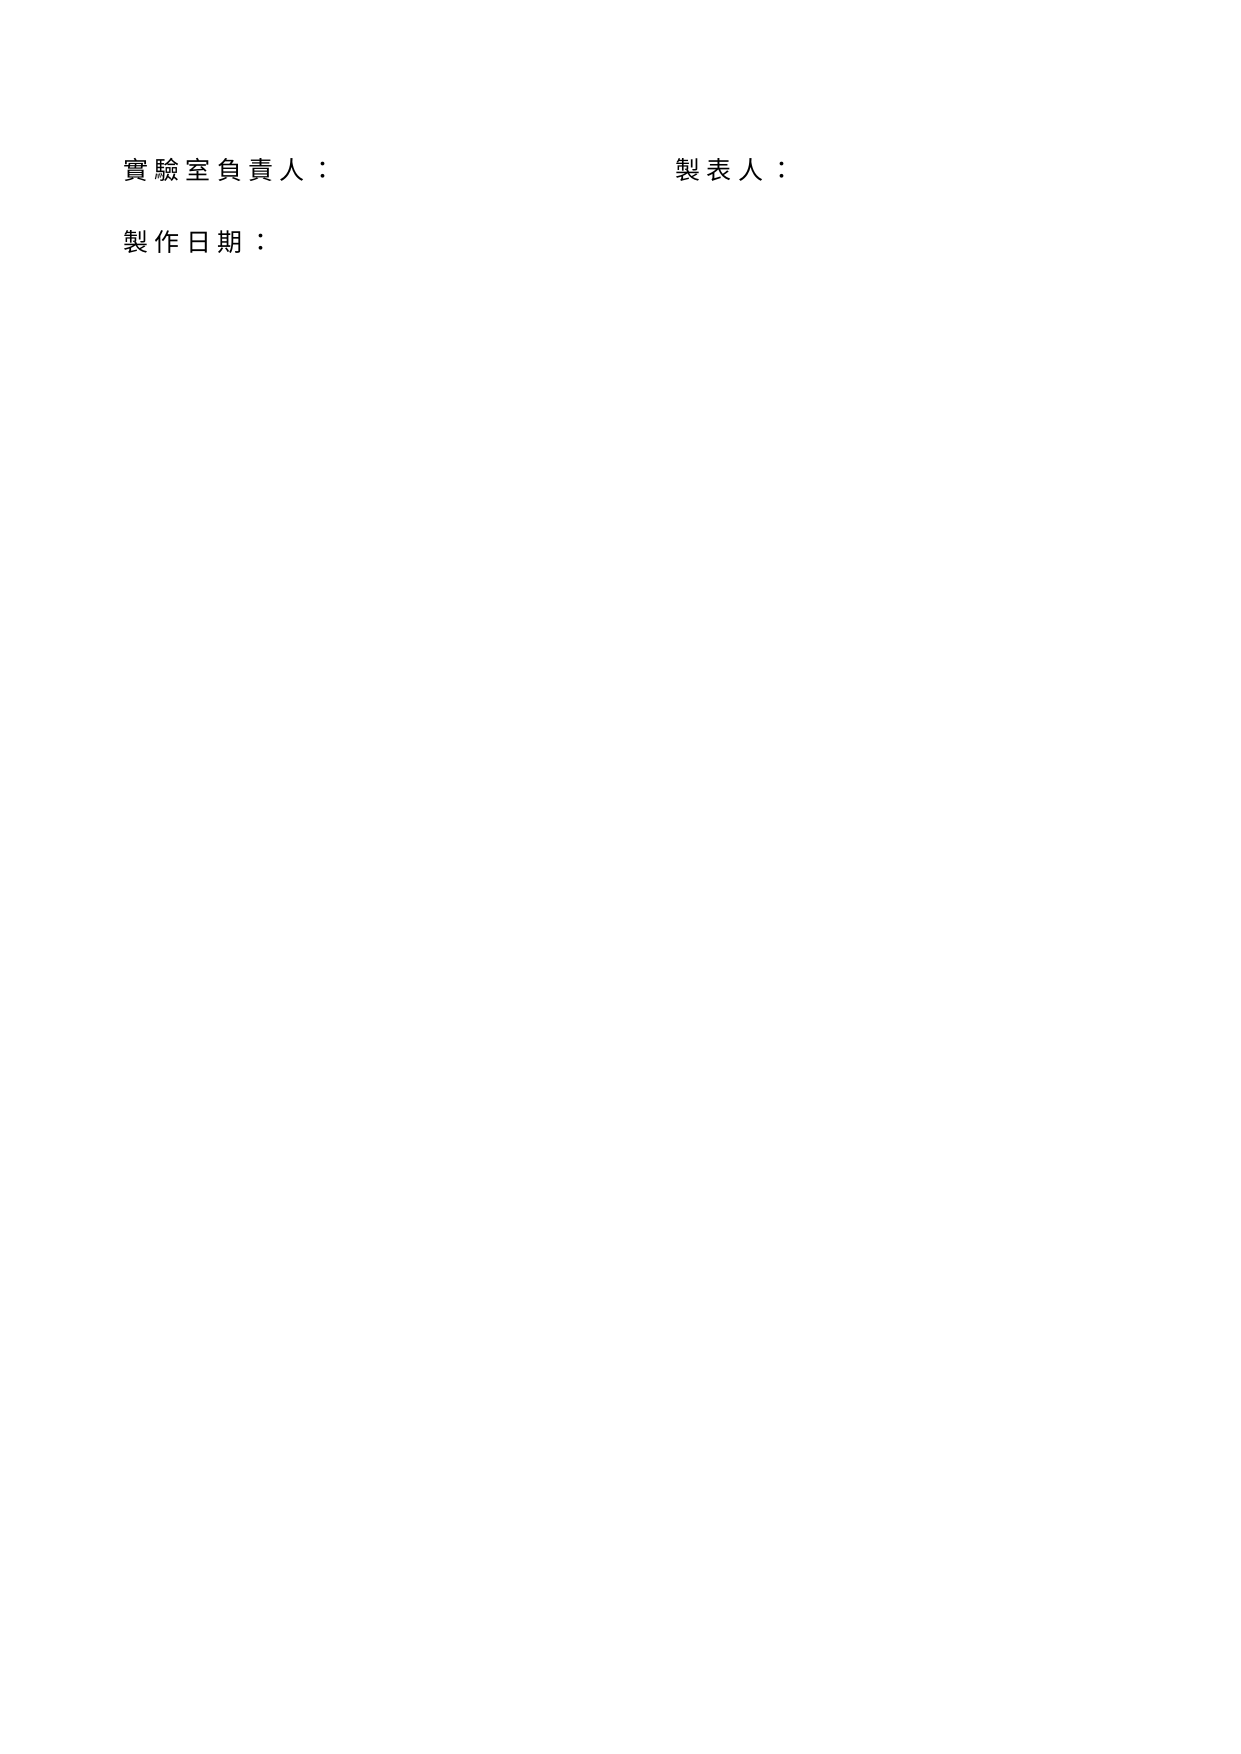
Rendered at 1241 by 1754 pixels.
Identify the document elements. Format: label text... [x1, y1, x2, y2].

text 實驗室負責人： 製表人： 製作日期： [120, 127, 1120, 261]
